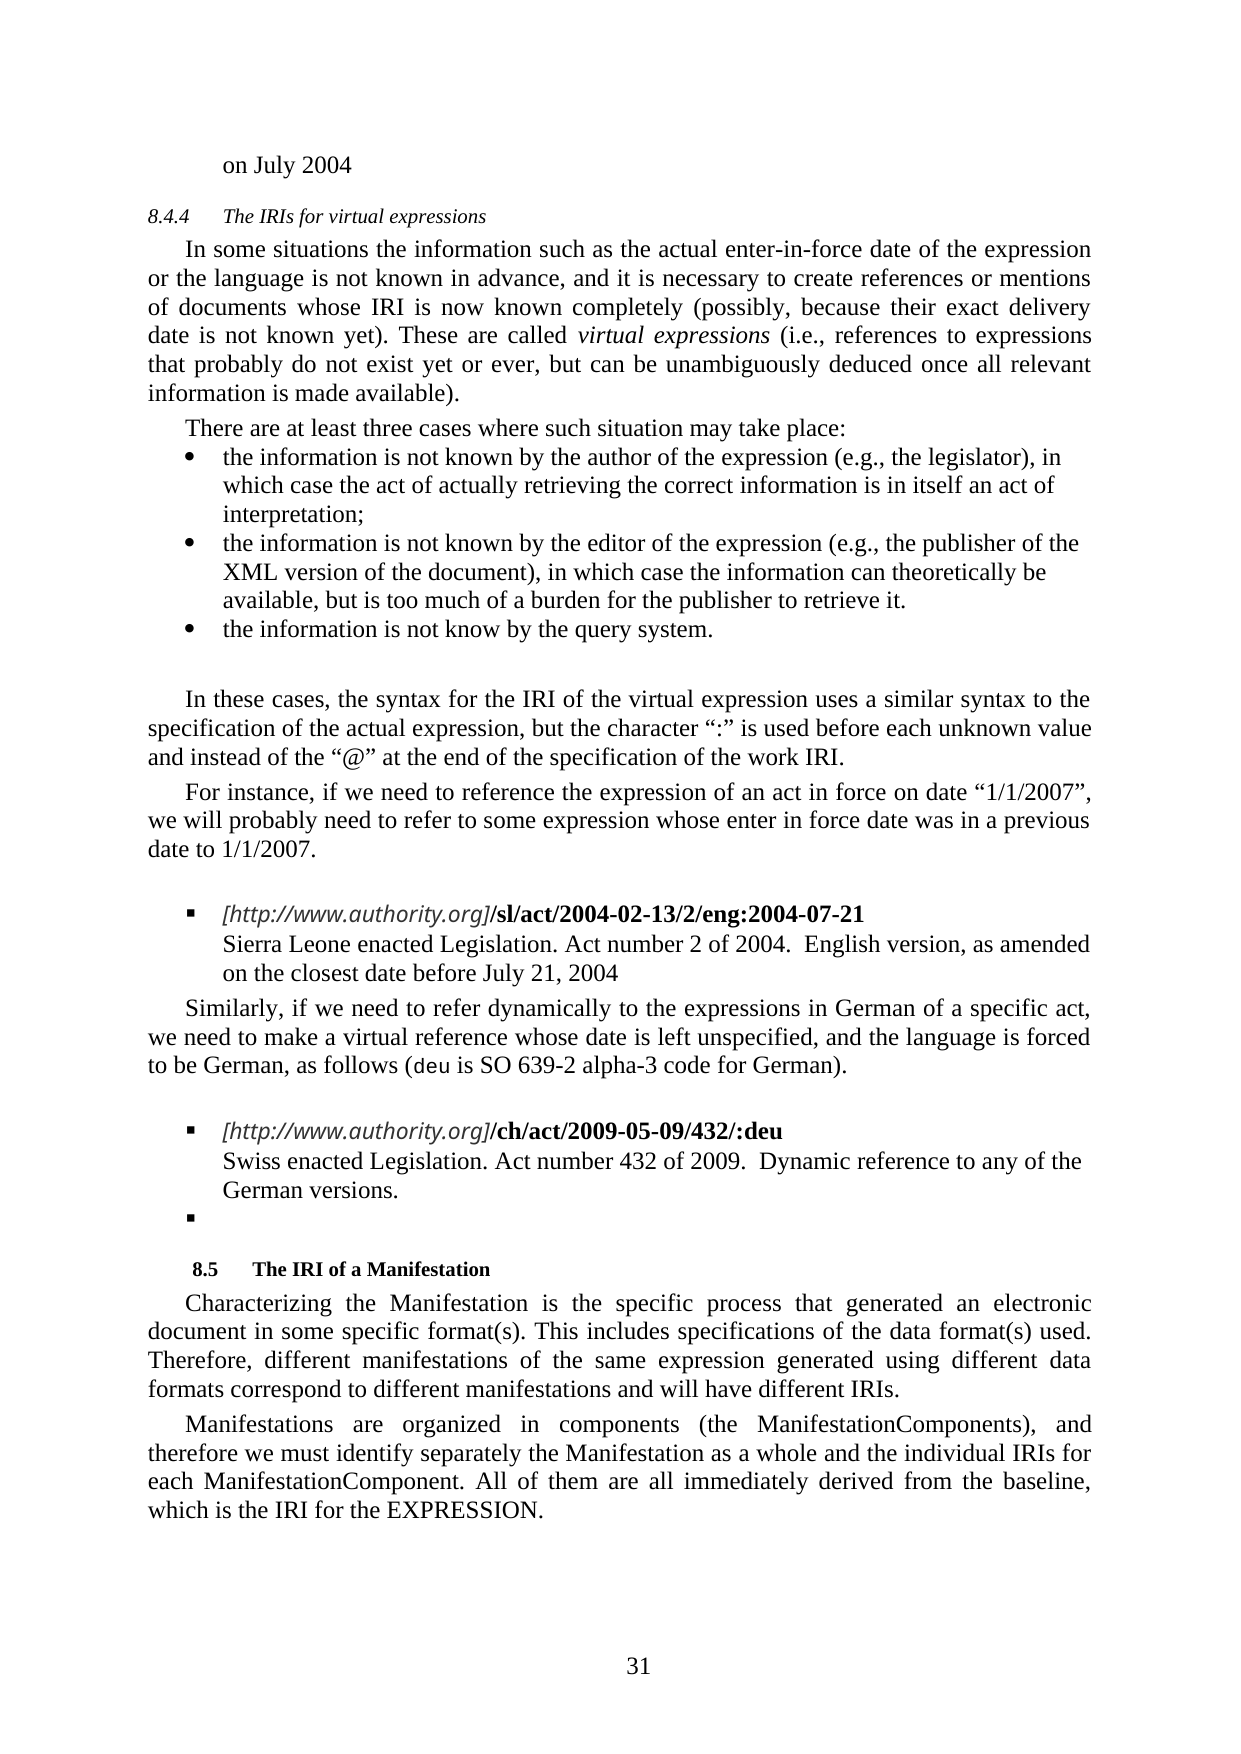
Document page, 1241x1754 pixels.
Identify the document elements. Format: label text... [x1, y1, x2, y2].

list on July 2004 [185, 150, 1092, 179]
subtitle The IRIs for virtual expressions [148, 204, 1092, 228]
text Characterizing the Manifestation is the specific process that generated an electronic document in some specific format(s). This includes specifications of the data format(s) used. Therefore, different manifestations of the same expression generated using different data formats correspond to different manifestations and will have different IRIs. [148, 1288, 1092, 1403]
text In some situations the information such as the actual enter-in-force date of the expression or the language is not known in advance, and it is necessary to create references or mentions of documents whose IRI is now known completely (possibly, because their exact delivery date is not known yet). These are called virtual expressions (i.e., references to expressions that probably do not exist yet or ever, but can be unambiguously deduced once all relevant information is made available). [148, 234, 1092, 407]
subtitle The IRI of a Manifestation [192, 1257, 1092, 1281]
text For instance, if we need to reference the expression of an act in force on date “1/1/2007”, we will probably need to refer to some expression whose enter in force date was in a previous date to 1/1/2007. [148, 777, 1092, 863]
text There are at least three cases where such situation may take place: [148, 413, 1092, 442]
text Manifestations are organized in components (the ManifestationComponents), and therefore we must identify separately the Manifestation as a whole and the individual IRIs for each ManifestationComponent. All of them are all immediately derived from the baseline, which is the IRI for the EXPRESSION. [148, 1409, 1092, 1524]
list the information is not known by the editor of the expression (e.g., the publisher of the XML version of the document), in which case the information can theoretically be available, but is too much of a burden for the publisher to retrieve it. [185, 528, 1092, 614]
list the information is not know by the query system. [185, 614, 1092, 643]
list the information is not known by the author of the expression (e.g., the legislator), in which case the act of actually retrieving the correct information is in itself an act of interpretation; [185, 442, 1092, 528]
text Similarly, if we need to refer dynamically to the expressions in German of a specific act, we need to make a virtual reference whose date is left unspecified, and the language is forced to be German, as follows (deu is SO 639-2 alpha-3 code for German). [148, 993, 1092, 1080]
list [http://www.authority.org]/sl/act/2004-02-13/2/eng:2004-07-21 Sierra Leone enacted Legislation. Act number 2 of 2004. English version, as amended on the closest date before July 21, 2004 [185, 898, 1092, 987]
text In these cases, the syntax for the IRI of the virtual expression uses a similar syntax to the specification of the actual expression, but the character “:” is used before each unknown value and instead of the “@” at the end of the specification of the work IRI. [148, 684, 1092, 770]
list [http://www.authority.org]/ch/act/2009-05-09/432/:deu Swiss enacted Legislation. Act number 432 of 2009. Dynamic reference to any of the German versions. [185, 1115, 1092, 1204]
